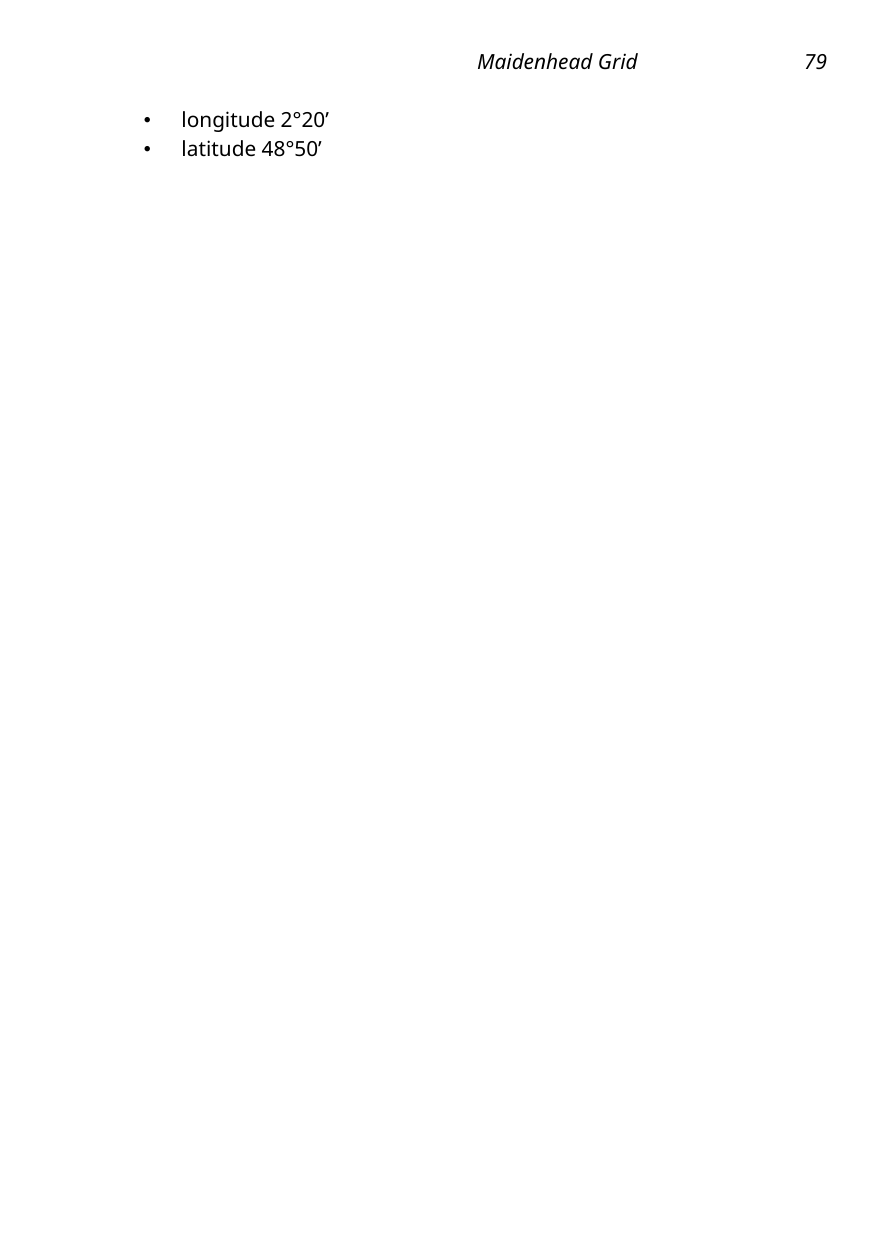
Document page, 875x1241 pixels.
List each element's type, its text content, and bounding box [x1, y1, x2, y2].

list longitude 2°20’ [144, 105, 827, 134]
list latitude 48°50’ [144, 134, 827, 162]
